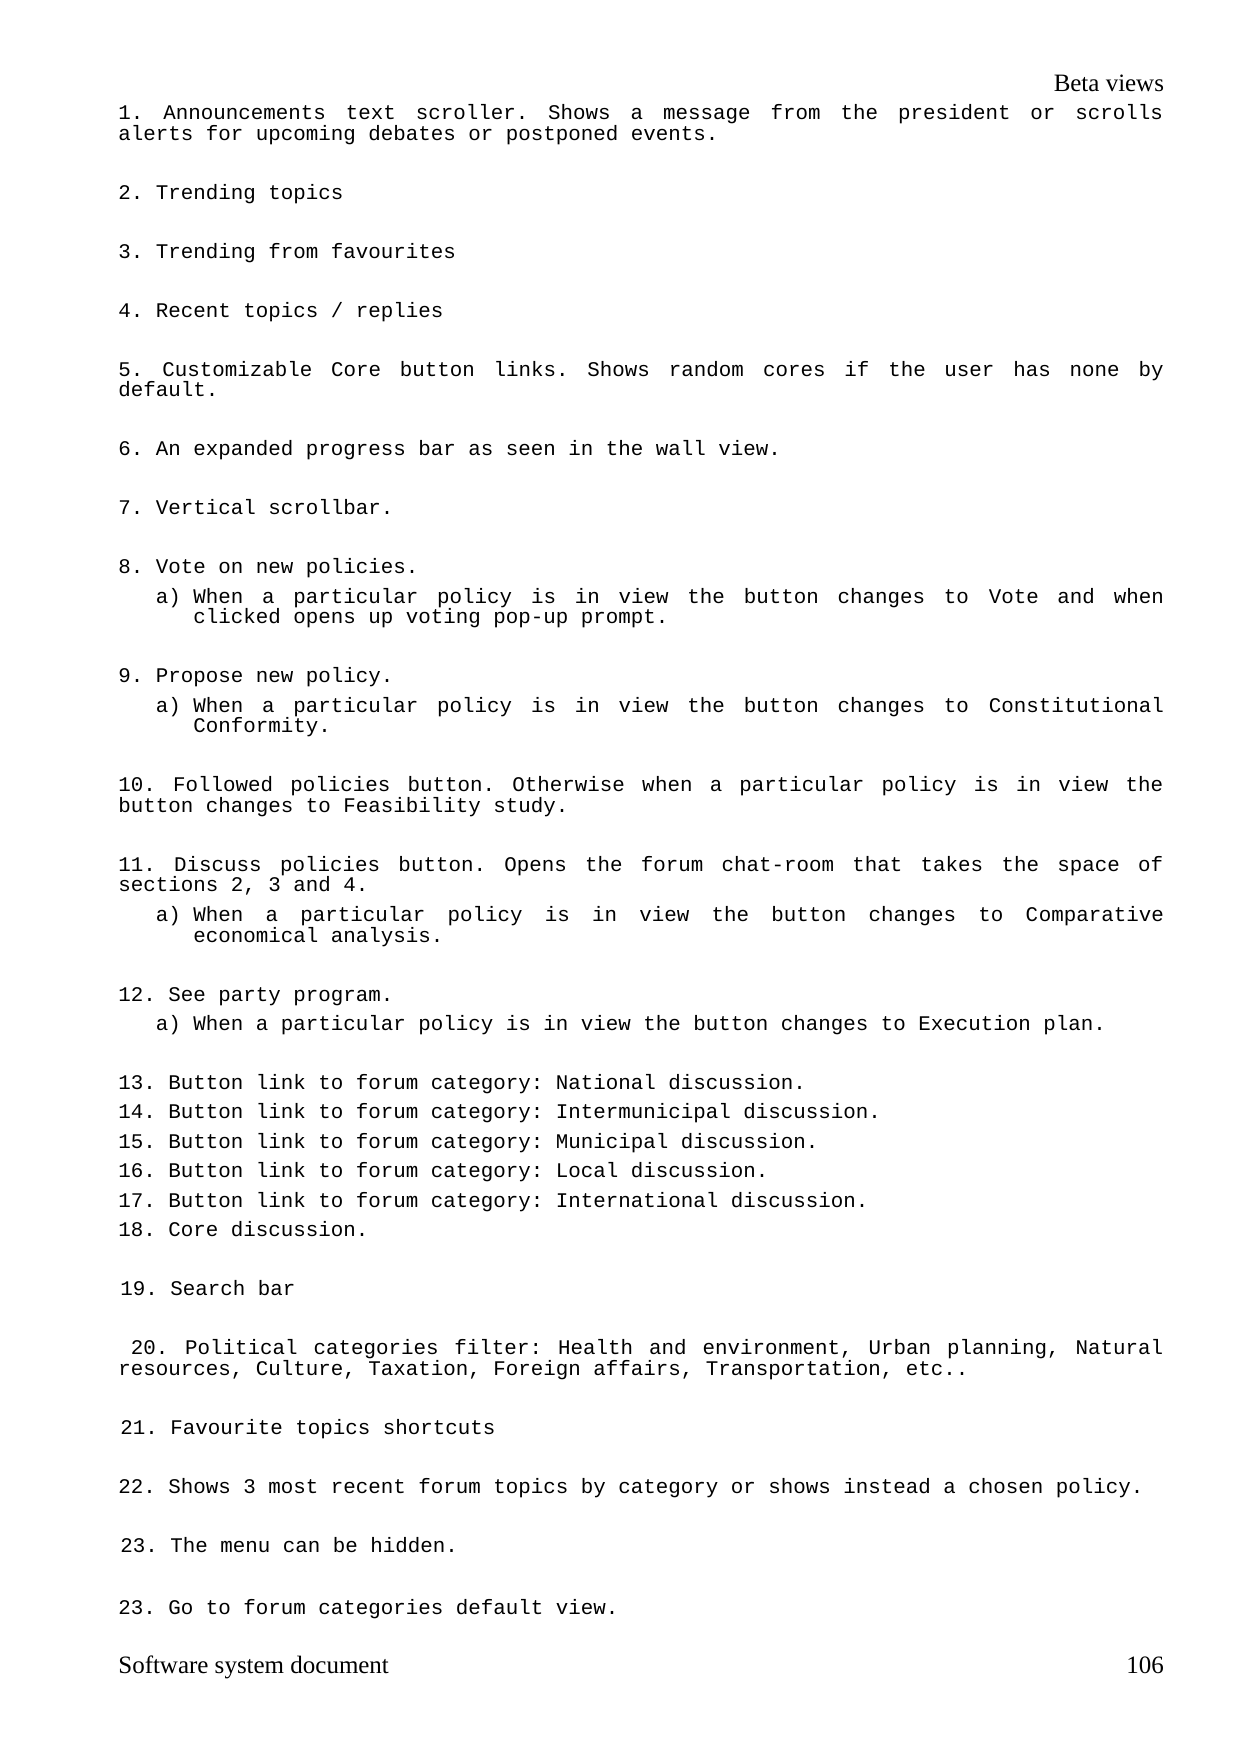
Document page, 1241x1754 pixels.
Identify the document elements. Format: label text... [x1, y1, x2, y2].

text 2. Trending topics [118, 183, 1164, 203]
text 3. Trending from favourites [118, 242, 1164, 262]
text 4. Recent topics / replies [118, 301, 1164, 321]
list When a particular policy is in view the button changes to Vote and when clicked opens up voting pop-up prompt. [156, 587, 1164, 628]
text 7. Vertical scrollbar. [118, 498, 1164, 519]
text 15. Button link to forum category: Municipal discussion. [118, 1132, 1164, 1152]
text 22. Shows 3 most recent forum topics by category or shows instead a chosen policy. [83, 1477, 1164, 1497]
text 14. Button link to forum category: Intermunicipal discussion. [118, 1102, 1164, 1123]
text 11. Discuss policies button. Opens the forum chat-room that takes the space of sections 2, 3 and 4. [118, 855, 1164, 896]
text 18. Core discussion. [118, 1220, 1164, 1241]
text 13. Button link to forum category: National discussion. [118, 1073, 1164, 1093]
list When a particular policy is in view the button changes to Execution plan. [156, 1014, 1164, 1034]
text 23. The menu can be hidden. [83, 1536, 1164, 1556]
text 16. Button link to forum category: Local discussion. [118, 1161, 1164, 1182]
text 21. Favourite topics shortcuts [83, 1418, 1164, 1438]
list When a particular policy is in view the button changes to Comparative economical analysis. [156, 905, 1164, 946]
text 5. Customizable Core button links. Shows random cores if the user has none by default. [118, 359, 1164, 401]
text 19. Search bar [83, 1279, 1164, 1300]
text 17. Button link to forum category: International discussion. [118, 1191, 1164, 1211]
text 1. Announcements text scroller. Shows a message from the president or scrolls alerts for upcoming debates or postponed events. [118, 103, 1164, 144]
text 8. Vote on new policies. [118, 557, 1164, 578]
text 20. Political categories filter: Health and environment, Urban planning, Natural resources, Culture, Taxation, Foreign affairs, Transportation, etc.. [83, 1338, 1164, 1379]
text 9. Propose new policy. [118, 666, 1164, 687]
text 23. Go to forum categories default view. [118, 1598, 1164, 1618]
text 6. An expanded progress bar as seen in the wall view. [118, 439, 1164, 460]
text 10. Followed policies button. Otherwise when a particular policy is in view the button changes to Feasibility study. [118, 775, 1164, 816]
list When a particular policy is in view the button changes to Constitutional Conformity. [156, 696, 1164, 737]
text 12. See party program. [118, 984, 1164, 1005]
